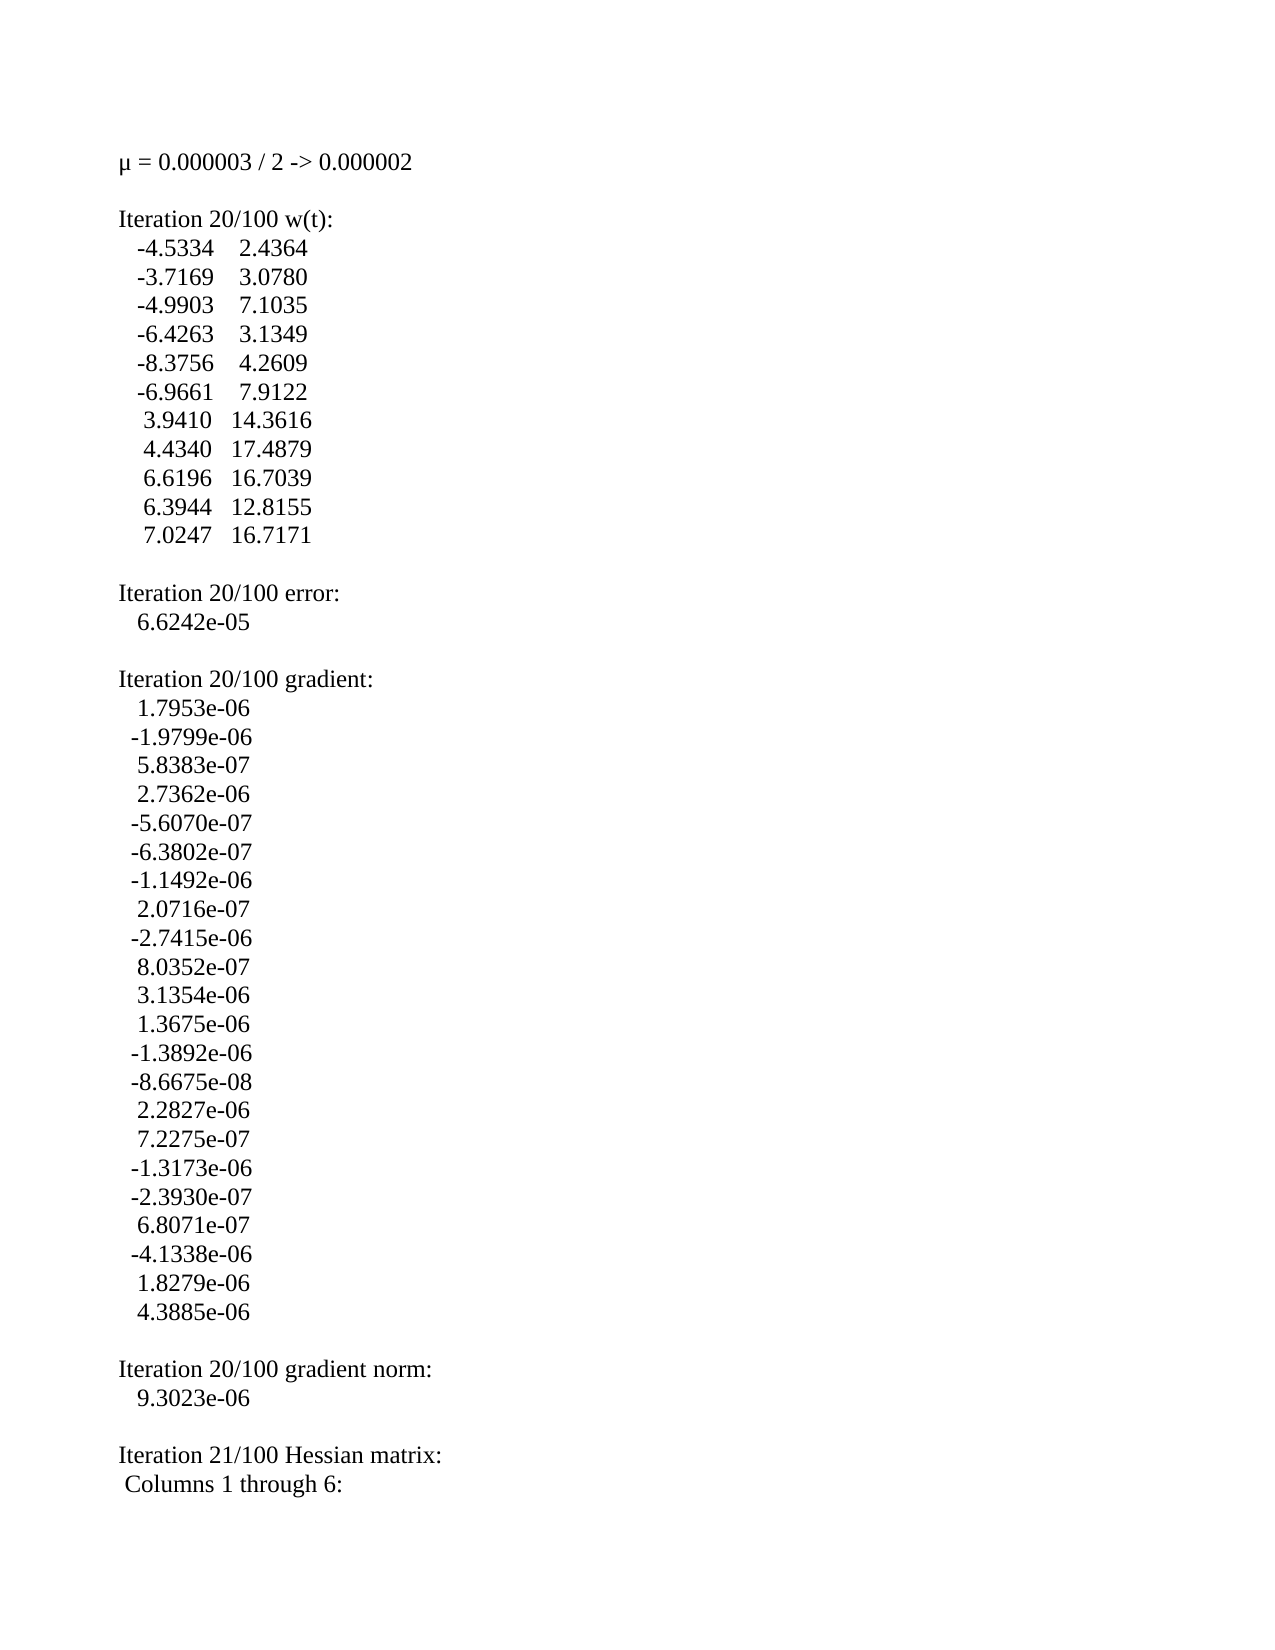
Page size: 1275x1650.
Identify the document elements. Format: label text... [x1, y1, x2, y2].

text -1.3173e-06 [118, 1153, 1157, 1182]
text 3.9410 14.3616 [118, 406, 1157, 434]
text 7.2275e-07 [118, 1124, 1157, 1153]
text 1.7953e-06 [118, 693, 1157, 722]
text Iteration 20/100 gradient norm: [118, 1354, 1157, 1383]
text 9.3023e-06 [118, 1383, 1157, 1412]
text -6.4263 3.1349 [118, 319, 1157, 348]
text 4.3885e-06 [118, 1297, 1157, 1326]
text 8.0352e-07 [118, 952, 1157, 981]
text -1.9799e-06 [118, 722, 1157, 751]
text -2.3930e-07 [118, 1182, 1157, 1211]
text -1.3892e-06 [118, 1038, 1157, 1067]
text -4.1338e-06 [118, 1239, 1157, 1268]
text -5.6070e-07 [118, 808, 1157, 837]
text 2.0716e-07 [118, 894, 1157, 923]
text 3.1354e-06 [118, 981, 1157, 1009]
text -6.9661 7.9122 [118, 377, 1157, 406]
text 5.8383e-07 [118, 751, 1157, 779]
text -8.6675e-08 [118, 1067, 1157, 1096]
text Columns 1 through 6: [118, 1469, 1157, 1498]
text Iteration 21/100 Hessian matrix: [118, 1441, 1157, 1469]
text 7.0247 16.7171 [118, 521, 1157, 549]
text μ = 0.000003 / 2 -> 0.000002 [118, 147, 1157, 176]
text 6.3944 12.8155 [118, 492, 1157, 521]
text 1.8279e-06 [118, 1268, 1157, 1297]
text 6.8071e-07 [118, 1211, 1157, 1239]
text -8.3756 4.2609 [118, 348, 1157, 377]
text 6.6242e-05 [118, 607, 1157, 636]
text 2.2827e-06 [118, 1096, 1157, 1124]
text 1.3675e-06 [118, 1009, 1157, 1038]
text -4.9903 7.1035 [118, 291, 1157, 319]
text -1.1492e-06 [118, 866, 1157, 894]
text -6.3802e-07 [118, 837, 1157, 866]
text Iteration 20/100 w(t): [118, 204, 1157, 233]
text 2.7362e-06 [118, 779, 1157, 808]
text Iteration 20/100 gradient: [118, 664, 1157, 693]
text 4.4340 17.4879 [118, 434, 1157, 463]
text -2.7415e-06 [118, 923, 1157, 952]
text Iteration 20/100 error: [118, 578, 1157, 607]
text -4.5334 2.4364 [118, 233, 1157, 262]
text 6.6196 16.7039 [118, 463, 1157, 492]
text -3.7169 3.0780 [118, 262, 1157, 291]
